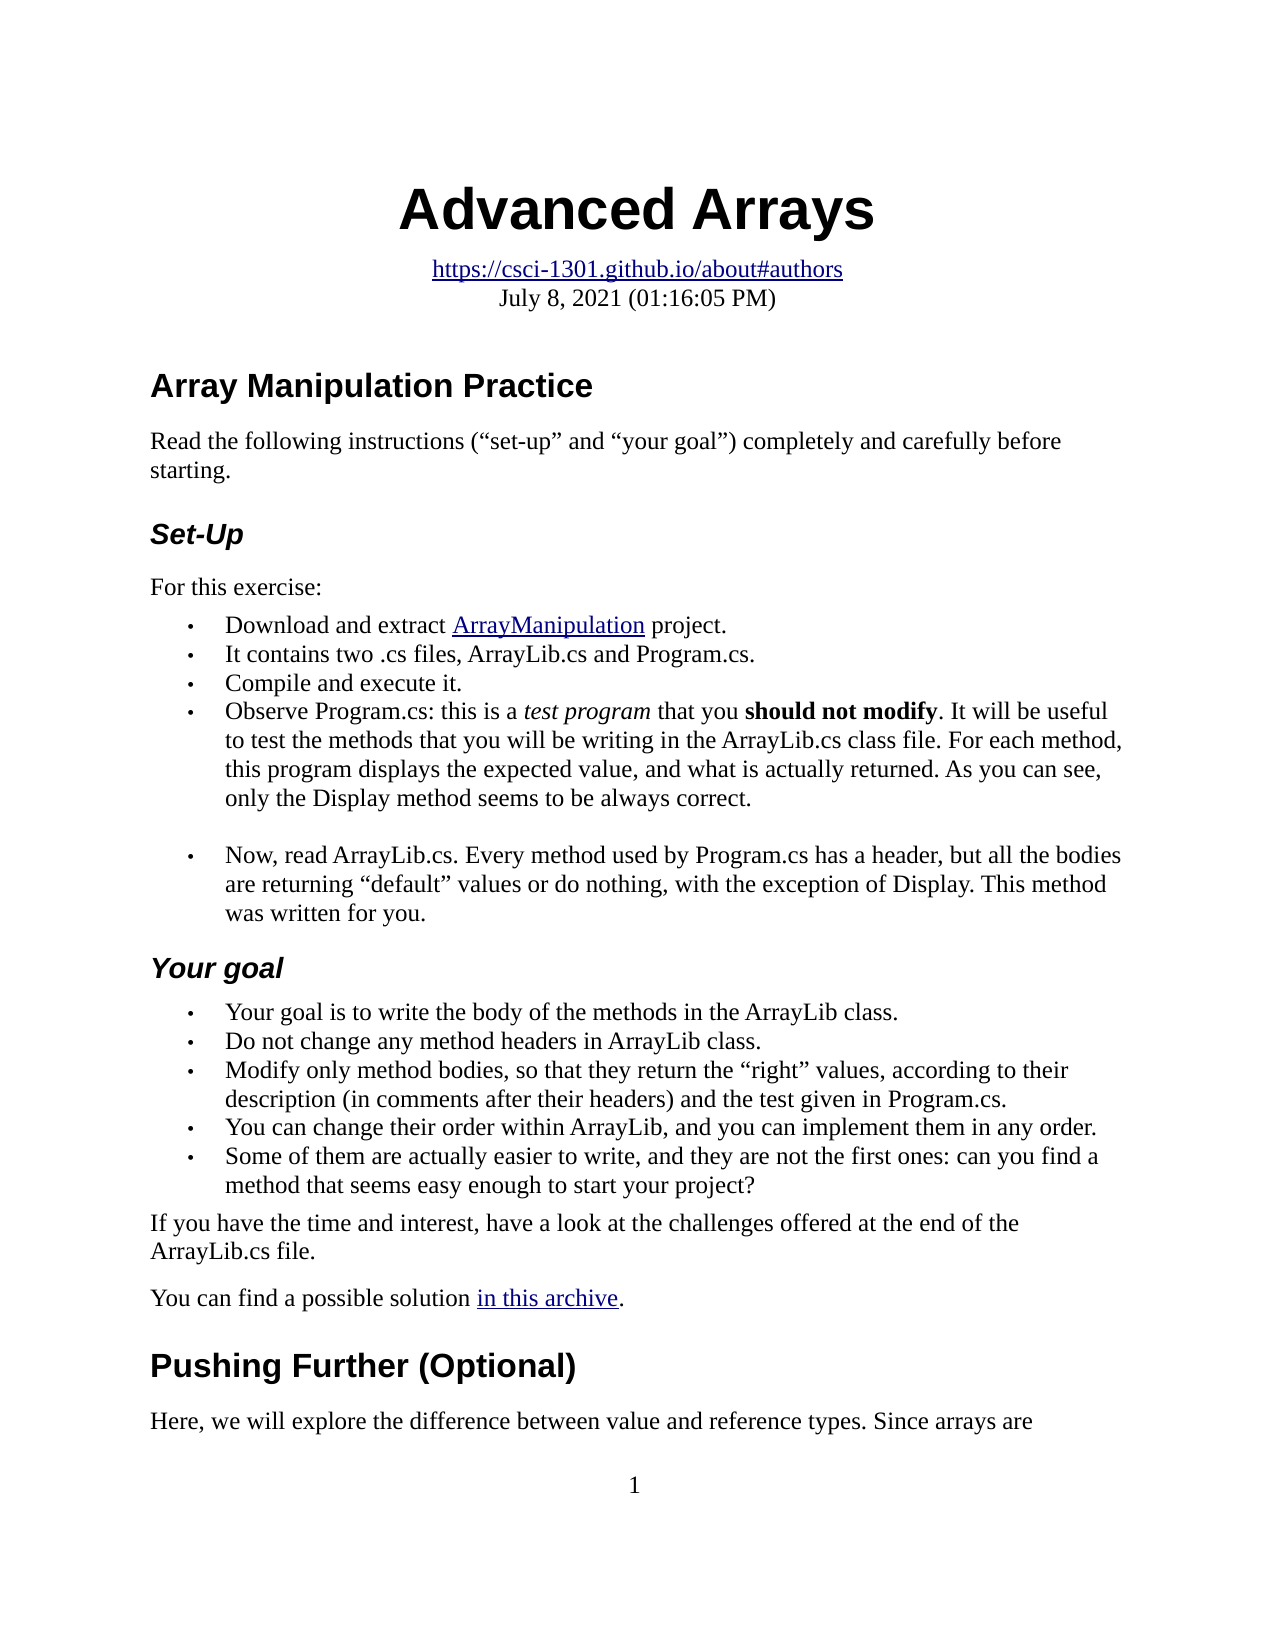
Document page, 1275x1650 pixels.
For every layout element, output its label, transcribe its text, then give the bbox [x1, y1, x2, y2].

text If you have the time and interest, have a look at the challenges offered at the end of the ArrayLib.cs file. [150, 1208, 1125, 1265]
subtitle Your goal [150, 951, 1125, 985]
text https://csci-1301.github.io/about#authors [150, 254, 1125, 283]
text July 8, 2021 (01:16:05 PM) [150, 283, 1125, 312]
list Some of them are actually easier to write, and they are not the first ones: can you find a method that seems easy enough to start your project? [187, 1141, 1125, 1199]
list Now, read ArrayLib.cs. Every method used by Program.cs has a header, but all the bodies are returning “default” values or do nothing, with the exception of Display. This method was written for you. [187, 840, 1125, 926]
title Advanced Arrays [150, 175, 1125, 242]
text Here, we will explore the difference between value and reference types. Since arrays are [150, 1406, 1125, 1434]
list Do not change any method headers in ArrayLib class. [187, 1026, 1125, 1055]
list You can change their order within ArrayLib, and you can implement them in any order. [187, 1112, 1125, 1141]
text For this exercise: [150, 572, 1125, 601]
text You can find a possible solution in this archive. [150, 1283, 1125, 1312]
list Compile and execute it. [187, 668, 1125, 696]
subtitle Set-Up [150, 517, 1125, 551]
list Download and extract ArrayManipulation project. [187, 610, 1125, 639]
list Your goal is to write the body of the methods in the ArrayLib class. [187, 997, 1125, 1026]
text Read the following instructions (“set-up” and “your goal”) completely and carefully before starting. [150, 426, 1125, 483]
subtitle Array Manipulation Practice [150, 366, 1125, 404]
subtitle Pushing Further (Optional) [150, 1346, 1125, 1384]
list It contains two .cs files, ArrayLib.cs and Program.cs. [187, 639, 1125, 668]
list Observe Program.cs: this is a test program that you should not modify. It will be useful to test the methods that you will be writing in the ArrayLib.cs class file. For each method, this program displays the expected value, and what is actually returned. As you can see, only the Display method seems to be always correct. [187, 696, 1125, 840]
list Modify only method bodies, so that they return the “right” values, according to their description (in comments after their headers) and the test given in Program.cs. [187, 1055, 1125, 1112]
